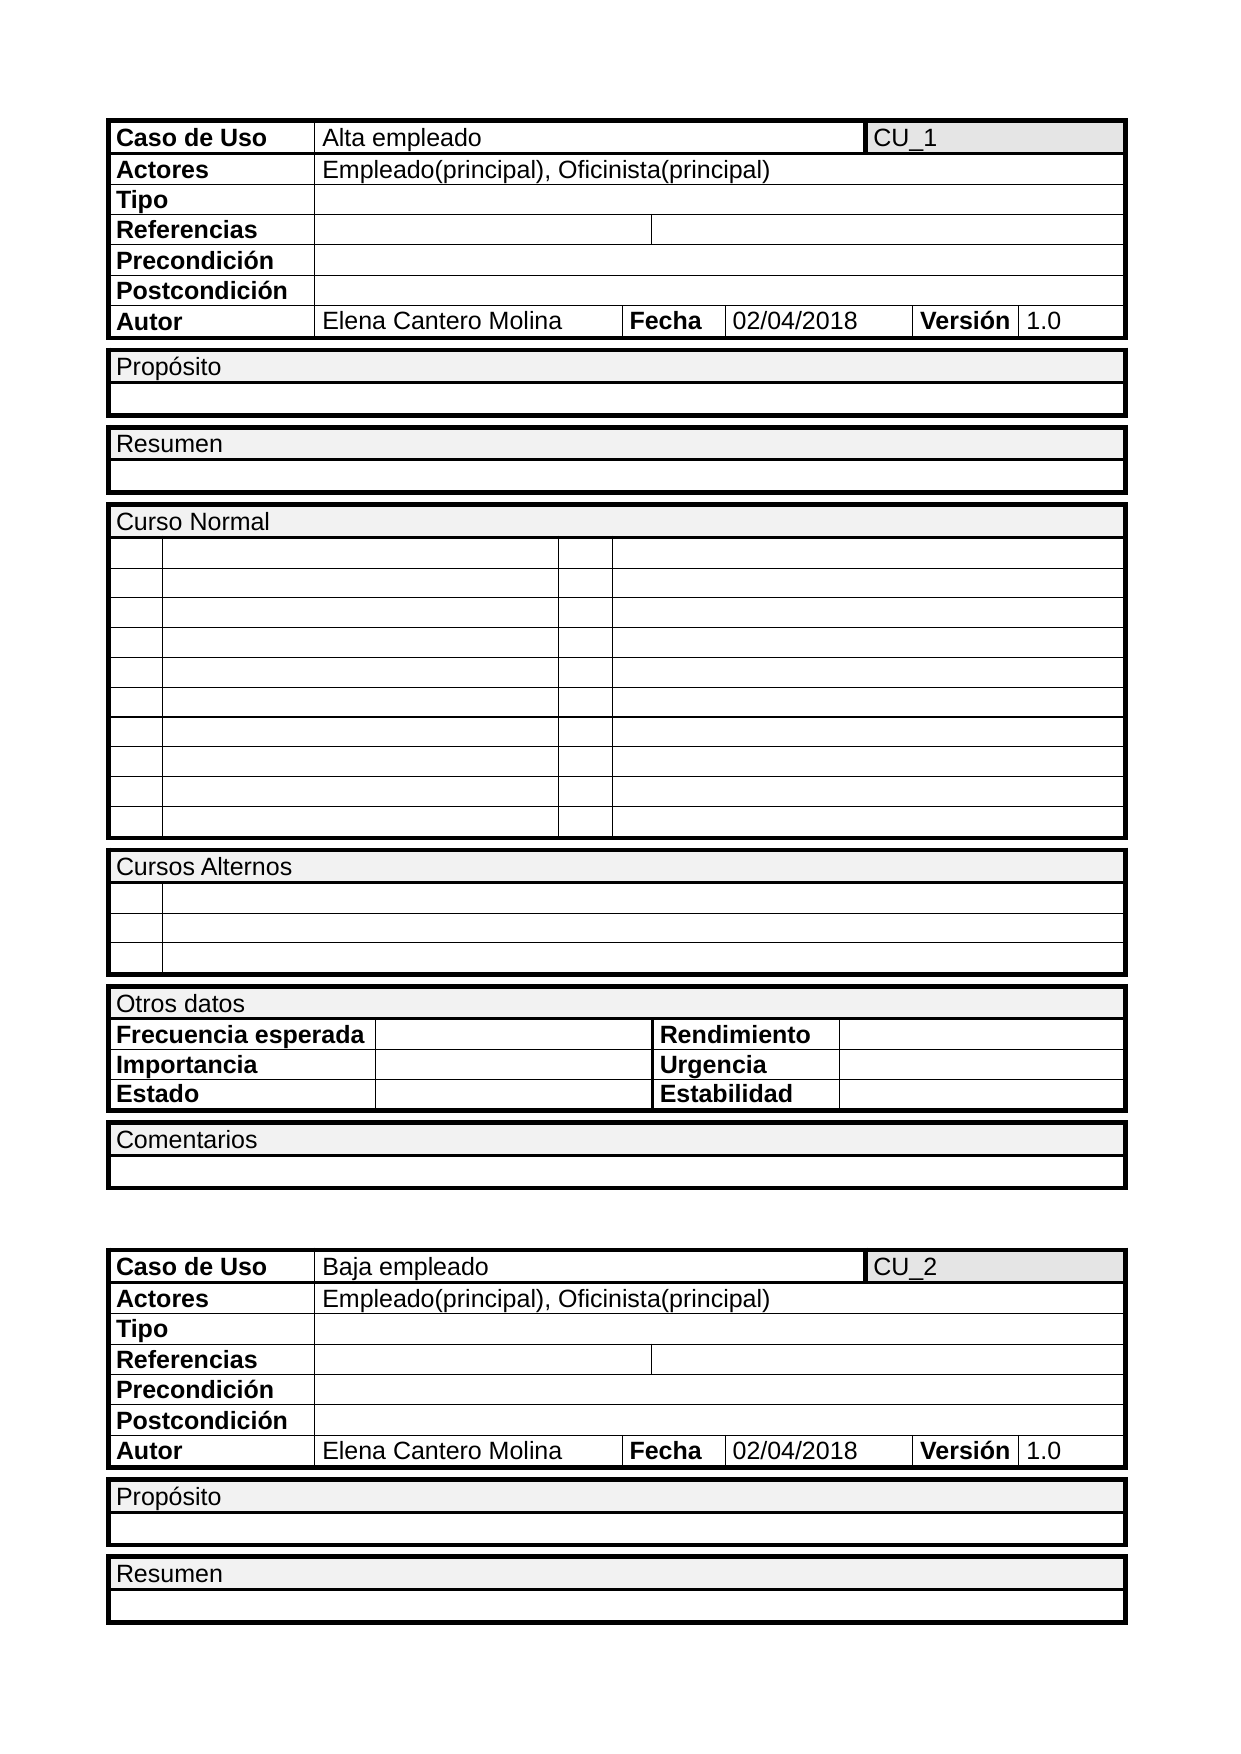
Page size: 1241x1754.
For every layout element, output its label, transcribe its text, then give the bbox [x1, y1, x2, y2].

table_cell [559, 628, 612, 657]
table_cell [315, 245, 1123, 275]
table_cell [111, 1157, 1123, 1186]
table_cell [111, 747, 162, 776]
table_cell [111, 569, 162, 597]
table_cell [315, 1314, 1123, 1343]
table_header CU_2 [868, 1252, 1123, 1281]
table_cell [163, 688, 558, 716]
table_header Propósito [111, 1482, 1123, 1511]
table_cell [840, 1020, 1123, 1049]
table_cell [111, 384, 1123, 413]
table_cell Tipo [111, 1314, 314, 1343]
table_cell [840, 1050, 1123, 1078]
table_cell Empleado(principal), Oficinista(principal) [315, 155, 1123, 183]
table_cell [376, 1080, 651, 1108]
table_cell [613, 539, 1123, 567]
table_cell [111, 658, 162, 687]
table_cell [315, 1345, 651, 1374]
table_header Caso de Uso [111, 1252, 314, 1281]
table_cell [315, 276, 1123, 305]
table_cell [111, 718, 162, 746]
table_cell [559, 658, 612, 687]
table_cell Estabilidad [654, 1080, 839, 1108]
table_cell [376, 1050, 651, 1078]
table_cell 1.0 [1019, 306, 1123, 336]
table_cell Versión [913, 1436, 1018, 1465]
table_cell [315, 1375, 1123, 1404]
table_cell [613, 598, 1123, 627]
table_cell [559, 718, 612, 746]
table_cell Estado [111, 1080, 375, 1108]
table_cell [315, 215, 651, 244]
table_cell [163, 884, 1123, 913]
table_cell [613, 777, 1123, 806]
table_cell Empleado(principal), Oficinista(principal) [315, 1284, 1123, 1313]
table_cell [613, 658, 1123, 687]
table_cell [163, 658, 558, 687]
table_cell [315, 185, 1123, 214]
table_header Baja empleado [315, 1252, 863, 1281]
table_header Propósito [111, 352, 1123, 381]
table_cell [163, 628, 558, 657]
table_cell [111, 914, 162, 942]
table_cell [111, 884, 162, 913]
table_cell Actores [111, 155, 314, 183]
table_cell [613, 628, 1123, 657]
table_header Resumen [111, 430, 1123, 458]
table_cell Precondición [111, 245, 314, 275]
table_cell [163, 569, 558, 597]
table_header Curso Normal [111, 507, 1123, 536]
table_cell Elena Cantero Molina [315, 306, 622, 336]
table_cell Actores [111, 1284, 314, 1313]
table_cell [613, 569, 1123, 597]
table_cell Tipo [111, 185, 314, 214]
table_cell 02/04/2018 [726, 1436, 912, 1465]
table_cell Referencias [111, 215, 314, 244]
table_header Resumen [111, 1559, 1123, 1588]
table_cell [163, 598, 558, 627]
table_cell [559, 747, 612, 776]
table_cell [111, 461, 1123, 490]
table_cell Rendimiento [654, 1020, 839, 1049]
table_header Otros datos [111, 989, 1123, 1017]
table_cell [559, 569, 612, 597]
table_cell Frecuencia esperada [111, 1020, 375, 1049]
table_cell Postcondición [111, 1405, 314, 1435]
table_cell [559, 688, 612, 716]
table_cell [559, 598, 612, 627]
table_cell [163, 943, 1123, 972]
table_cell [315, 1405, 1123, 1435]
table_cell [111, 539, 162, 567]
table_cell [163, 807, 558, 836]
table_cell Importancia [111, 1050, 375, 1078]
table_cell Elena Cantero Molina [315, 1436, 622, 1465]
table_cell [559, 777, 612, 806]
table_cell [559, 807, 612, 836]
table_cell Versión [913, 306, 1018, 336]
table_cell [559, 539, 612, 567]
table_cell Urgencia [654, 1050, 839, 1078]
table_header Caso de Uso [111, 123, 314, 152]
table_cell Fecha [623, 306, 725, 336]
table_cell Referencias [111, 1345, 314, 1374]
table_cell [111, 807, 162, 836]
table_cell [111, 943, 162, 972]
table_header Cursos Alternos [111, 852, 1123, 881]
table_cell [613, 718, 1123, 746]
table_cell 02/04/2018 [726, 306, 912, 336]
table_cell [840, 1080, 1123, 1108]
table_cell [613, 807, 1123, 836]
table_cell [111, 1514, 1123, 1542]
table_cell Autor [111, 306, 314, 336]
table_header Alta empleado [315, 123, 863, 152]
table_cell Fecha [623, 1436, 725, 1465]
table_cell [111, 1591, 1123, 1620]
table_cell [613, 747, 1123, 776]
table_cell Postcondición [111, 276, 314, 305]
table_cell [163, 777, 558, 806]
table_cell Autor [111, 1436, 314, 1465]
table_cell [111, 598, 162, 627]
table_header Comentarios [111, 1125, 1123, 1154]
table_cell [111, 688, 162, 716]
table_cell [163, 914, 1123, 942]
table_header CU_1 [868, 123, 1123, 152]
table_cell [652, 215, 1123, 244]
table_cell [163, 718, 558, 746]
table_cell 1.0 [1019, 1436, 1123, 1465]
table_cell [163, 539, 558, 567]
table_cell Precondición [111, 1375, 314, 1404]
table_cell [652, 1345, 1123, 1374]
table_cell [111, 777, 162, 806]
table_cell [376, 1020, 651, 1049]
table_cell [613, 688, 1123, 716]
table_cell [111, 628, 162, 657]
table_cell [163, 747, 558, 776]
